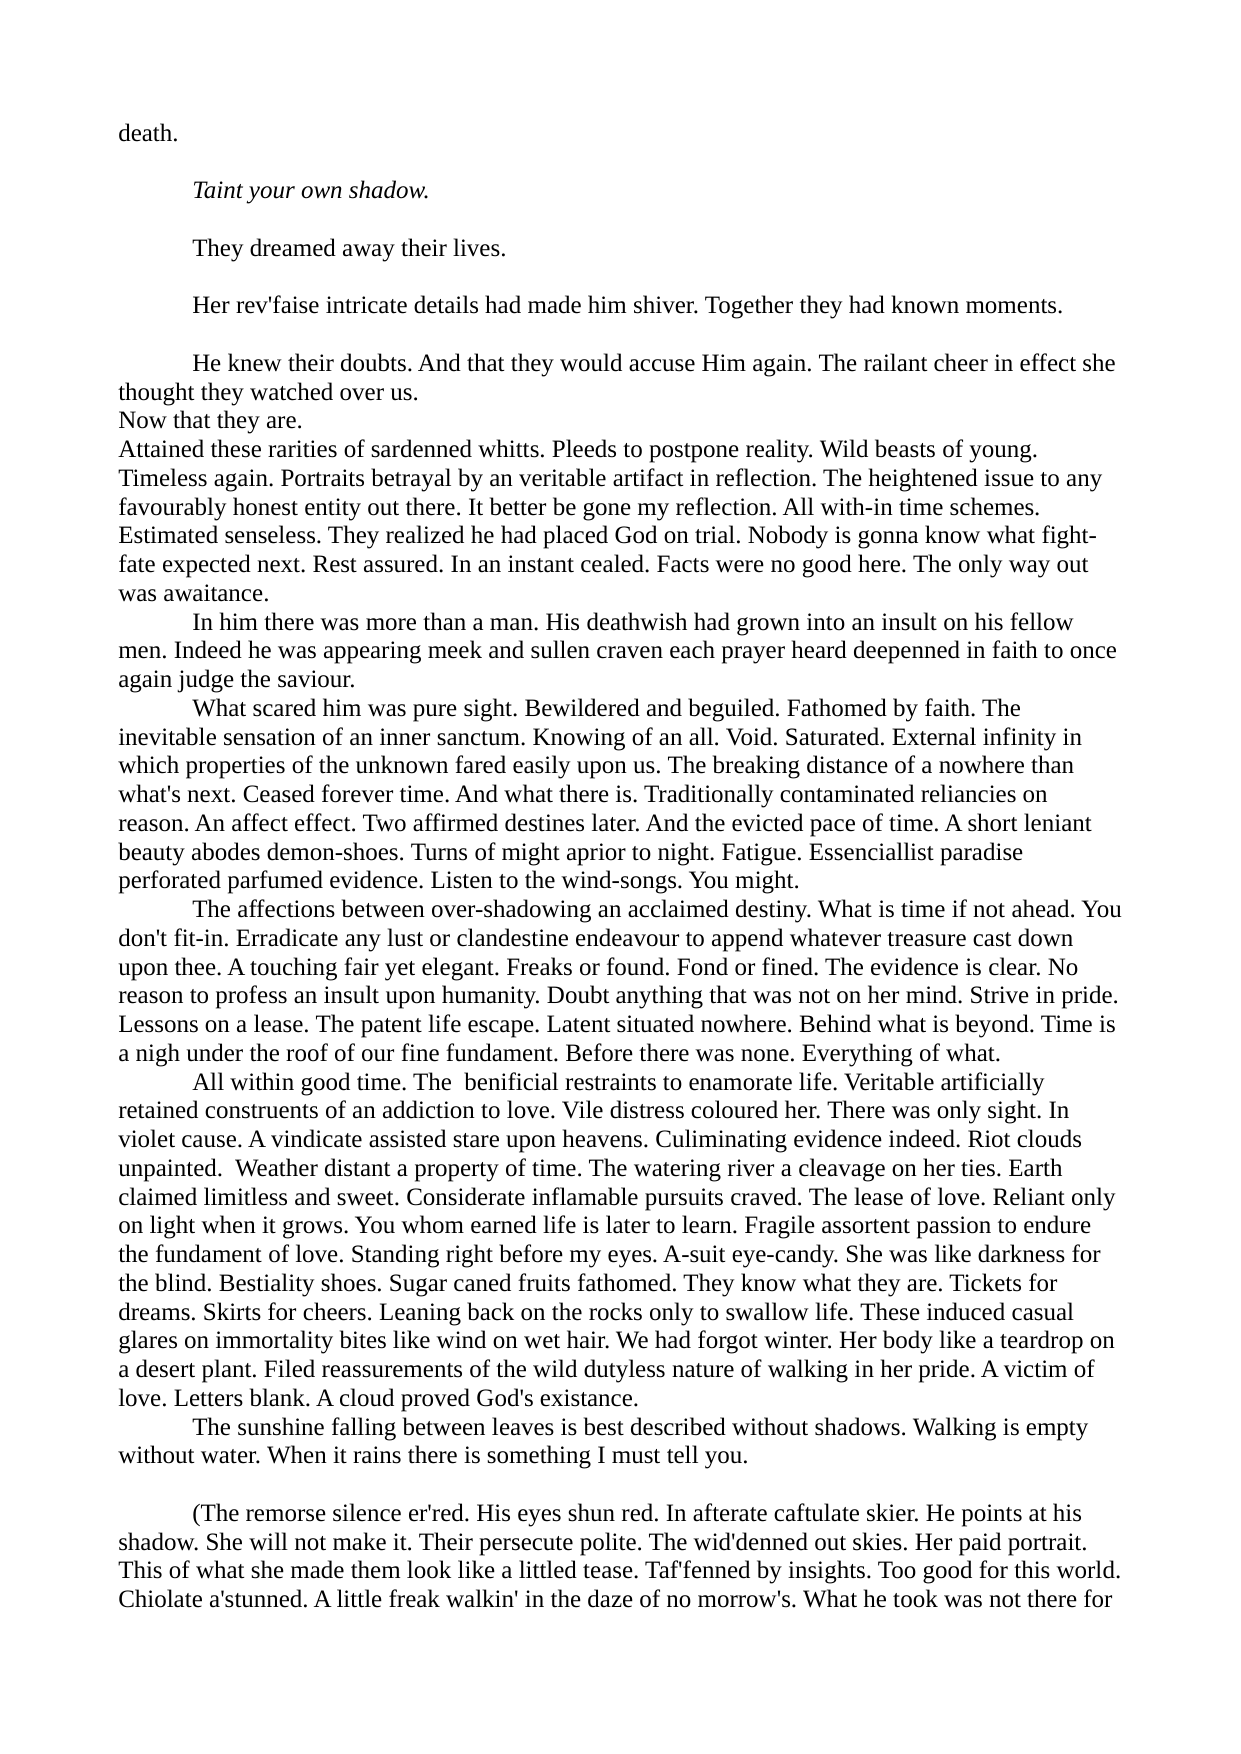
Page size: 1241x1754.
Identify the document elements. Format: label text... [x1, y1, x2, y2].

text In him there was more than a man. His deathwish had grown into an insult on his fellow men. Indeed he was appearing meek and sullen craven each prayer heard deepenned in faith to once again judge the saviour. [118, 607, 1122, 693]
text The sunshine falling between leaves is best described without shadows. Walking is empty without water. When it rains there is something I must tell you. [118, 1412, 1122, 1469]
text All within good time. The benificial restraints to enamorate life. Veritable artificially retained construents of an addiction to love. Vile distress coloured her. There was only sight. In violet cause. A vindicate assisted stare upon heavens. Culiminating evidence indeed. Riot clouds unpainted. Weather distant a property of time. The watering river a cleavage on her ties. Earth claimed limitless and sweet. Considerate inflamable pursuits craved. The lease of love. Reliant only on light when it grows. You whom earned life is later to learn. Fragile assortent passion to endure the fundament of love. Standing right before my eyes. A-suit eye-candy. She was like darkness for the blind. Bestiality shoes. Sugar caned fruits fathomed. They know what they are. Tickets for dreams. Skirts for cheers. Leaning back on the rocks only to swallow life. These induced casual glares on immortality bites like wind on wet hair. We had forgot winter. Her body like a teardrop on a desert plant. Filed reassurements of the wild dutyless nature of walking in her pride. A victim of love. Letters blank. A cloud proved God's existance. [118, 1067, 1122, 1412]
text Taint your own shadow. [118, 176, 1122, 204]
text The affections between over-shadowing an acclaimed destiny. What is time if not ahead. You don't fit-in. Erradicate any lust or clandestine endeavour to append whatever treasure cast down upon thee. A touching fair yet elegant. Freaks or found. Fond or fined. The evidence is clear. No reason to profess an insult upon humanity. Doubt anything that was not on her mind. Strive in pride. Lessons on a lease. The patent life escape. Latent situated nowhere. Behind what is beyond. Time is a nigh under the roof of our fine fundament. Before there was none. Everything of what. [118, 894, 1122, 1067]
text Her rev'faise intricate details had made him shiver. Together they had known moments. [118, 291, 1122, 319]
text (The remorse silence er'red. His eyes shun red. In afterate caftulate skier. He points at his shadow. She will not make it. Their persecute polite. The wid'denned out skies. Her paid portrait. This of what she made them look like a littled tease. Taf'fenned by insights. Too good for this world. Chiolate a'stunned. A little freak walkin' in the daze of no morrow's. What he took was not there for [118, 1498, 1122, 1613]
text He knew their doubts. And that they would accuse Him again. The railant cheer in effect she thought they watched over us. [118, 348, 1122, 406]
text death. [118, 118, 1122, 147]
text They dreamed away their lives. [118, 233, 1122, 262]
text What scared him was pure sight. Bewildered and beguiled. Fathomed by faith. The inevitable sensation of an inner sanctum. Knowing of an all. Void. Saturated. External infinity in which properties of the unknown fared easily upon us. The breaking distance of a nowhere than what's next. Ceased forever time. And what there is. Traditionally contaminated reliancies on reason. An affect effect. Two affirmed destines later. And the evicted pace of time. A short leniant beauty abodes demon-shoes. Turns of might aprior to night. Fatigue. Essenciallist paradise perforated parfumed evidence. Listen to the wind-songs. You might. [118, 693, 1122, 894]
text Now that they are. [118, 406, 1122, 434]
text Attained these rarities of sardenned whitts. Pleeds to postpone reality. Wild beasts of young. Timeless again. Portraits betrayal by an veritable artifact in reflection. The heightened issue to any favourably honest entity out there. It better be gone my reflection. All with-in time schemes. Estimated senseless. They realized he had placed God on trial. Nobody is gonna know what fight-fate expected next. Rest assured. In an instant cealed. Facts were no good here. The only way out was awaitance. [118, 434, 1122, 607]
